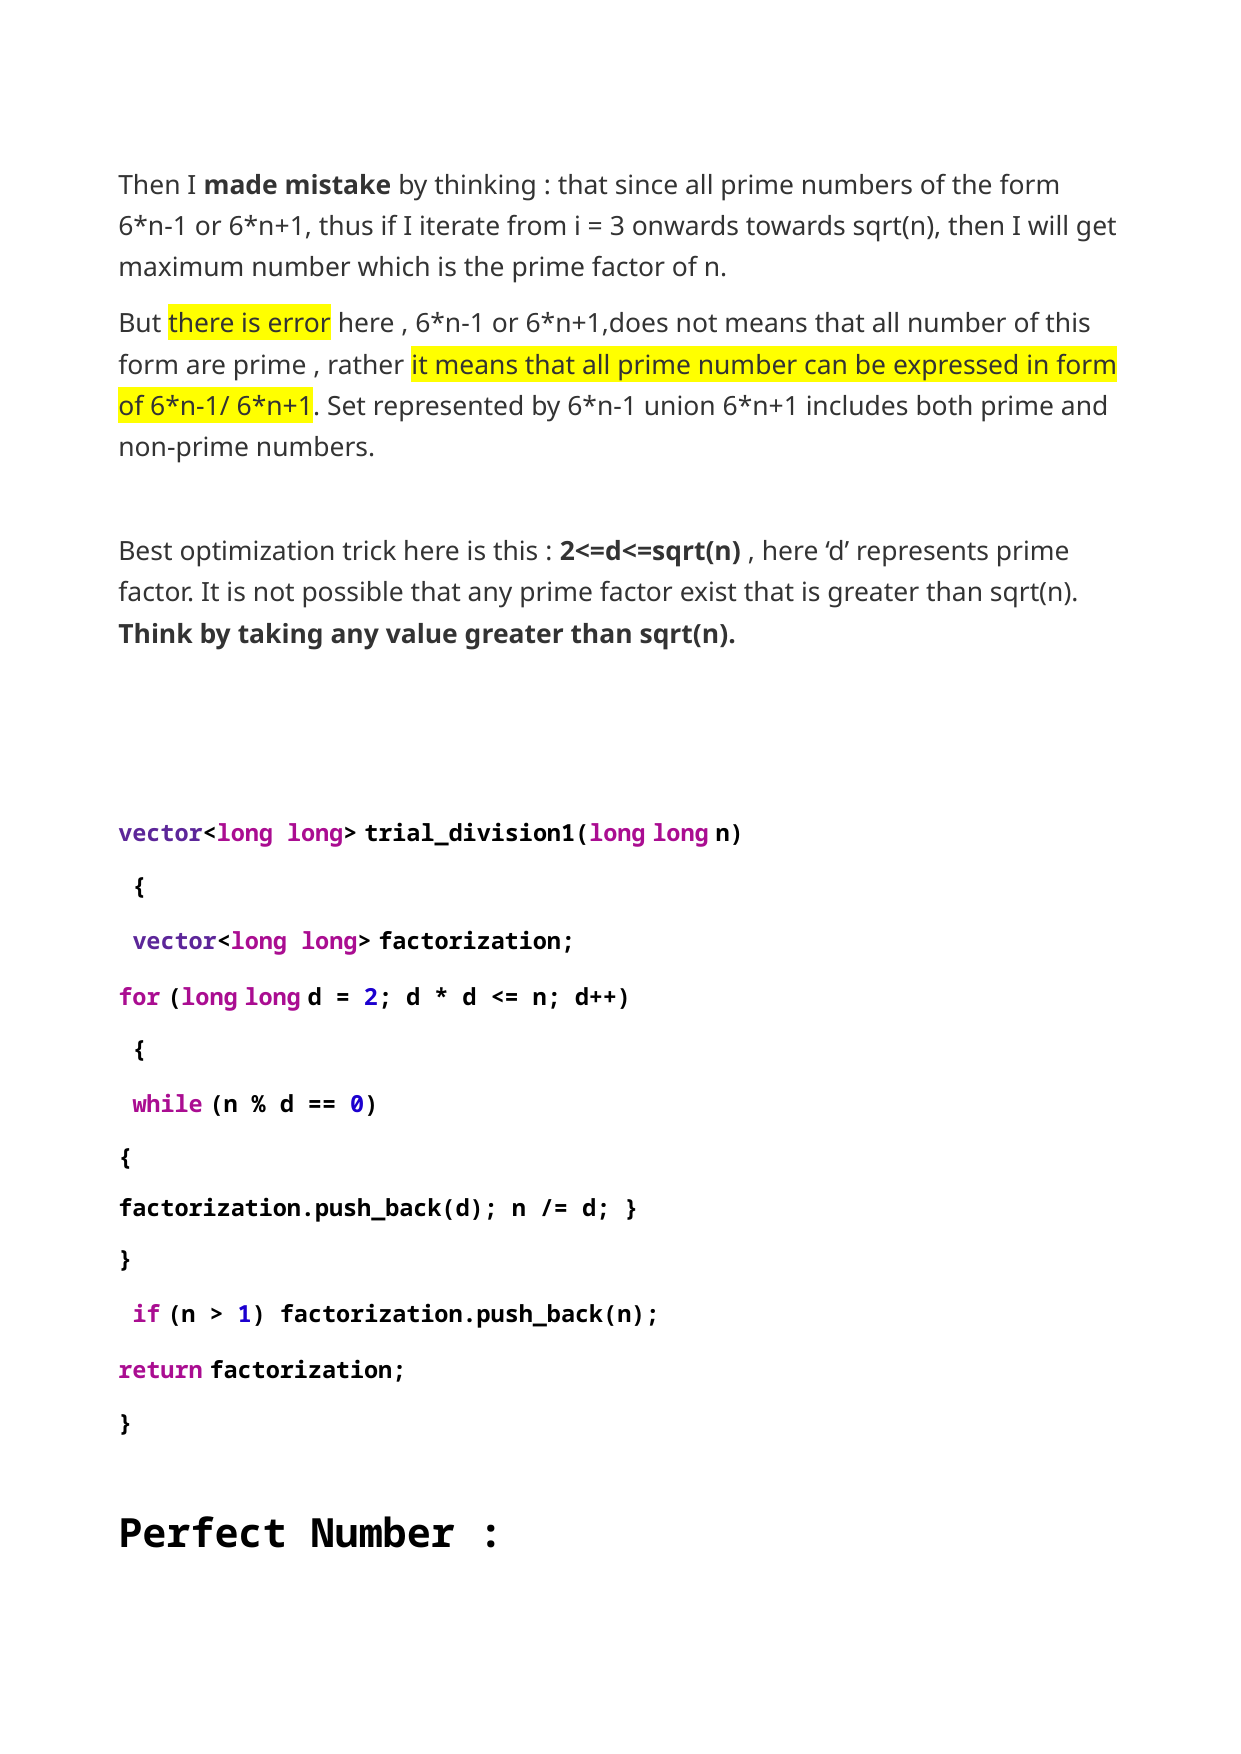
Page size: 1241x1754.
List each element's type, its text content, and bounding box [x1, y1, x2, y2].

text But there is error here , 6*n-1 or 6*n+1,does not means that all number of this form are prime , rather it means that all prime number can be expressed in form of 6*n-1/ 6*n+1. Set represented by 6*n-1 union 6*n+1 includes both prime and non-prime numbers. [118, 304, 1122, 464]
text { [118, 1140, 1122, 1172]
text while (n % d == 0) [118, 1084, 1122, 1120]
text vector<long long> factorization; [118, 921, 1122, 957]
text Perfect Number : [118, 1505, 1122, 1559]
text } [118, 1406, 1122, 1438]
text { [118, 869, 1122, 901]
text return factorization; [118, 1350, 1122, 1386]
text Then I made mistake by thinking : that since all prime numbers of the form 6*n-1 or 6*n+1, thus if I iterate from i = 3 onwards towards sqrt(n), then I will get maximum number which is the prime factor of n. [118, 166, 1122, 284]
text if (n > 1) factorization.push_back(n); [118, 1294, 1122, 1330]
text Best optimization trick here is this : 2<=d<=sqrt(n) , here ‘d’ represents prime factor. It is not possible that any prime factor exist that is greater than sqrt(n). Think by taking any value greater than sqrt(n). [118, 532, 1122, 651]
text vector<long long> trial_division1(long long n) [118, 813, 1122, 849]
text } [118, 1243, 1122, 1274]
text factorization.push_back(d); n /= d; } [118, 1191, 1122, 1223]
text for (long long d = 2; d * d <= n; d++) [118, 977, 1122, 1013]
text { [118, 1033, 1122, 1064]
